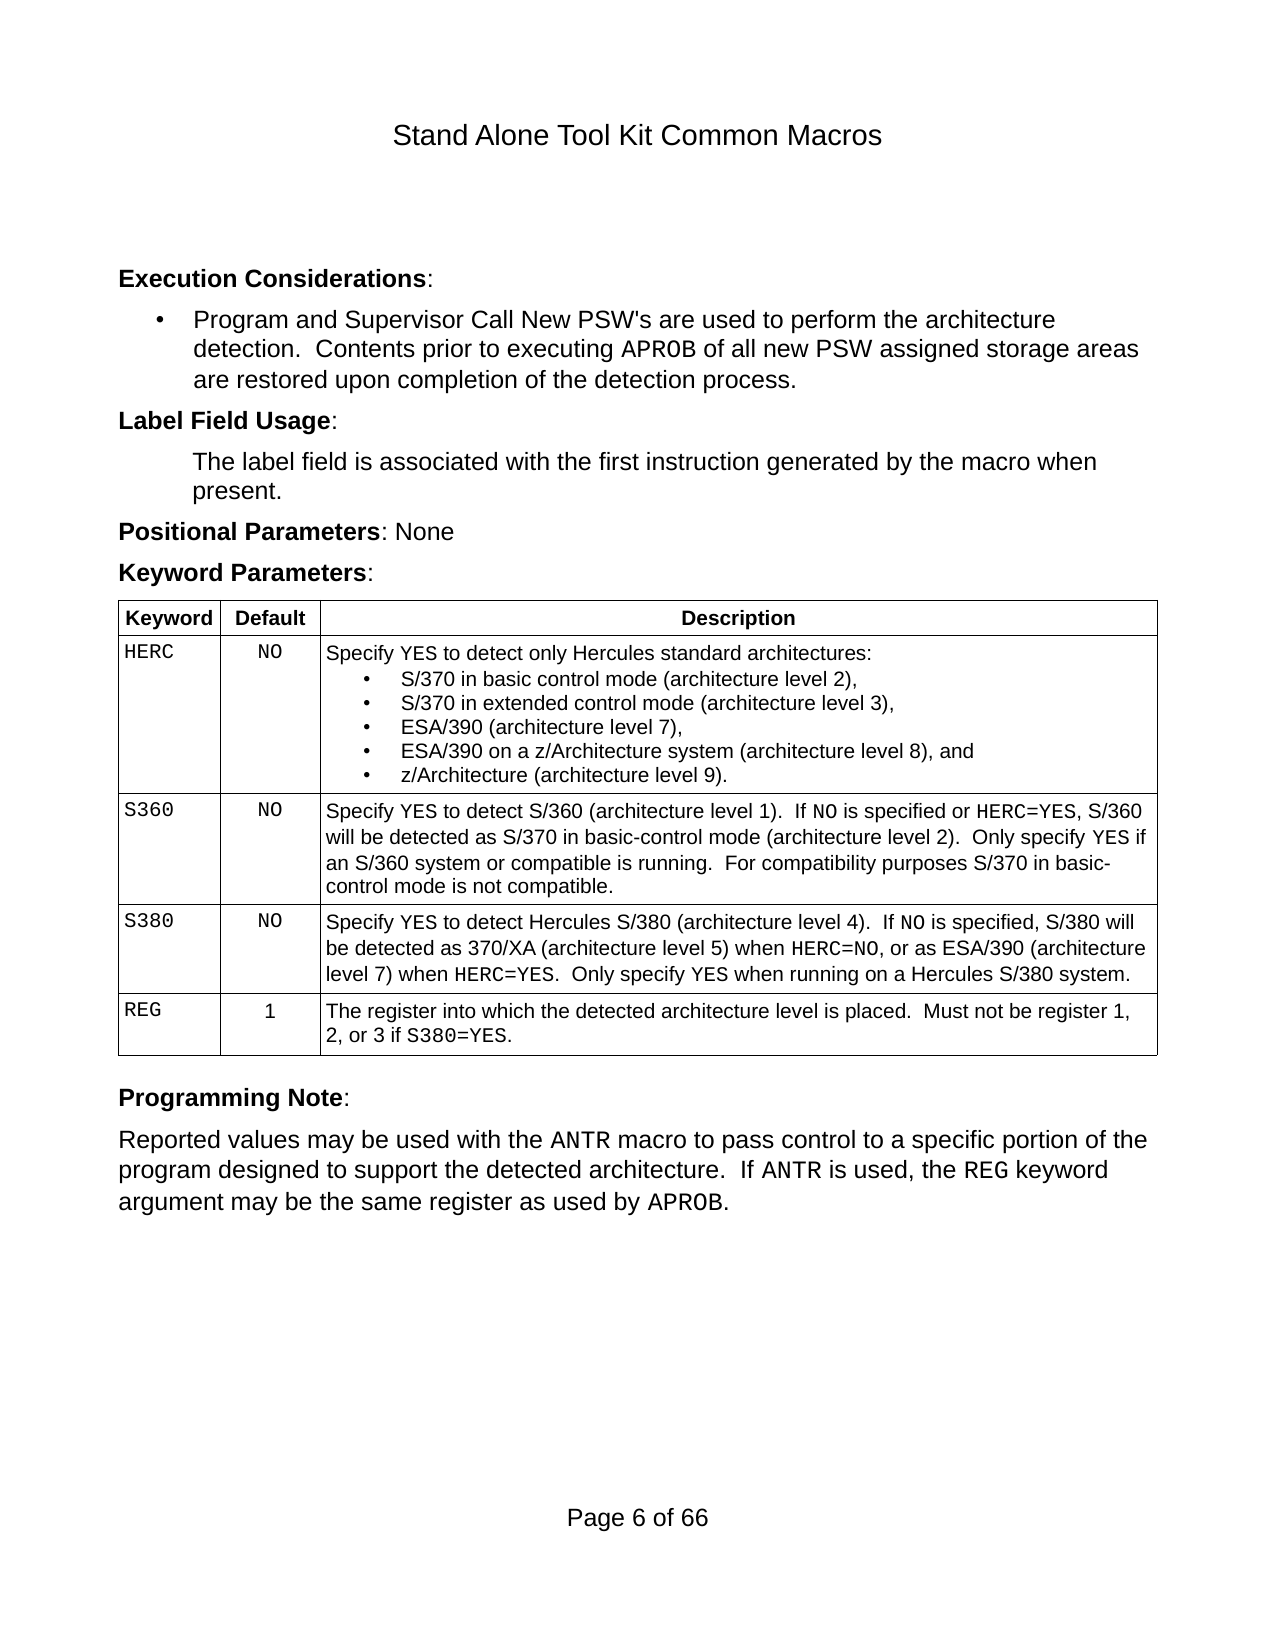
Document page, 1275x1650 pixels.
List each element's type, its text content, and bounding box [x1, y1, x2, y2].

text The label field is associated with the first instruction generated by the macro when present. [192, 447, 1157, 505]
table_cell The register into which the detected architecture level is placed. Must not be register 1, 2, or 3 if S380=YES. [321, 994, 1157, 1054]
table_header Keyword [119, 601, 220, 635]
table_cell Specify YES to detect only Hercules standard architectures: S/370 in basic control mode (architecture level 2), S/370 in extended control mode (architecture level 3), ESA/390 (architecture level 7), ESA/390 on a z/Architecture system (architecture level 8), and z/Architecture (architecture level 9). [321, 636, 1157, 793]
text Reported values may be used with the ANTR macro to pass control to a specific portion of the program designed to support the detected architecture. If ANTR is used, the REG keyword argument may be the same register as used by APROB. [118, 1124, 1157, 1217]
table_cell REG [119, 994, 220, 1054]
text Keyword Parameters: [118, 558, 1157, 587]
table_header Description [321, 601, 1157, 635]
text Positional Parameters: None [118, 517, 1157, 546]
text Programming Note: [118, 1083, 1157, 1112]
text Execution Considerations: [118, 264, 1157, 292]
table_cell NO [221, 636, 320, 793]
table_cell NO [221, 905, 320, 993]
text Label Field Usage: [118, 406, 1157, 435]
table_cell S360 [119, 794, 220, 904]
table_header Default [221, 601, 320, 635]
table_cell Specify YES to detect Hercules S/380 (architecture level 4). If NO is specified, S/380 will be detected as 370/XA (architecture level 5) when HERC=NO, or as ESA/390 (architecture level 7) when HERC=YES. Only specify YES when running on a Hercules S/380 system. [321, 905, 1157, 993]
table_cell NO [221, 794, 320, 904]
table_cell 1 [221, 994, 320, 1054]
list Program and Supervisor Call New PSW's are used to perform the architecture detection. Contents prior to executing APROB of all new PSW assigned storage areas are restored upon completion of the detection process. [156, 305, 1157, 393]
table_cell S380 [119, 905, 220, 993]
table_cell HERC [119, 636, 220, 793]
table_cell Specify YES to detect S/360 (architecture level 1). If NO is specified or HERC=YES, S/360 will be detected as S/370 in basic-control mode (architecture level 2). Only specify YES if an S/360 system or compatible is running. For compatibility purposes S/370 in basic-control mode is not compatible. [321, 794, 1157, 904]
